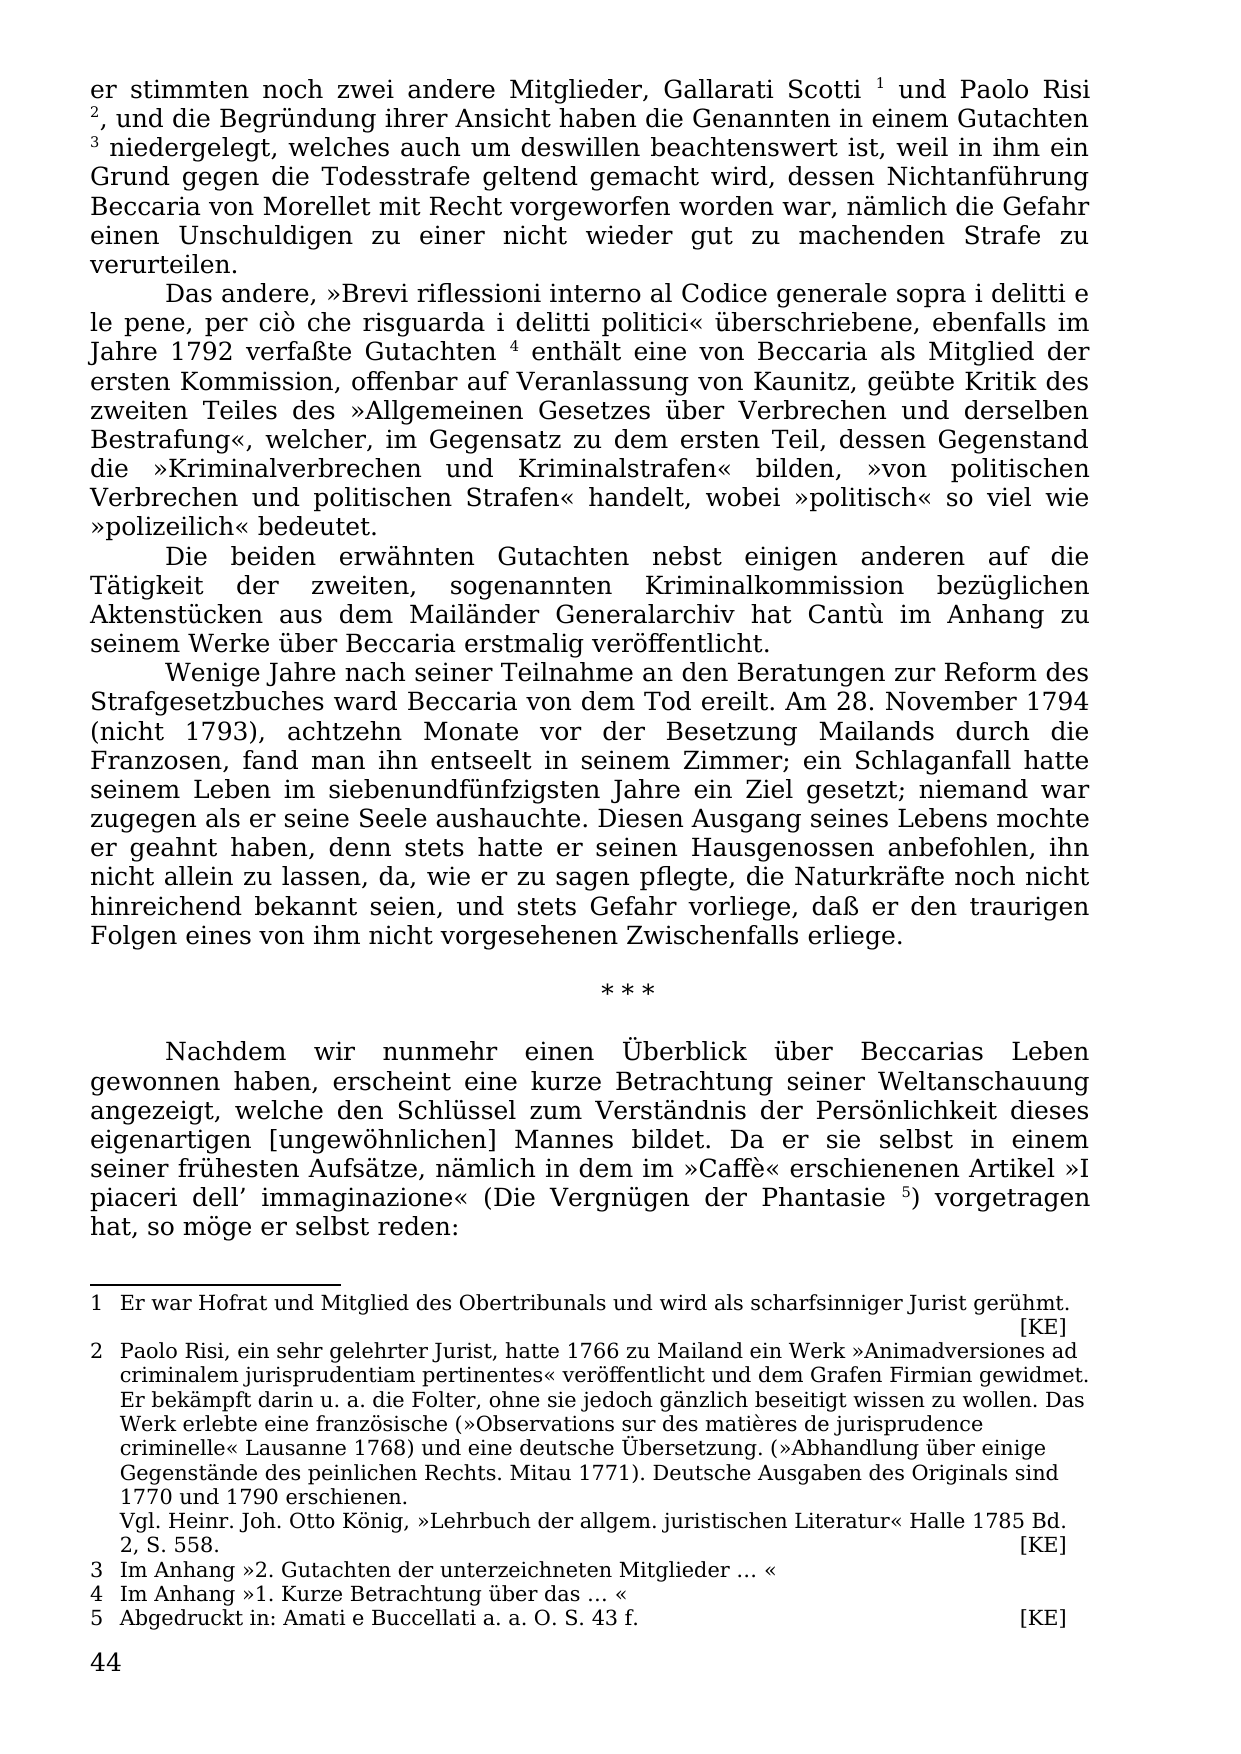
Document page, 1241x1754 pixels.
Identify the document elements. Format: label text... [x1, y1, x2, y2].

text Er war Hofrat und Mitglied des Obertribunals und wird als scharfsinniger Jurist gerühmt. [KE] [90, 1291, 1091, 1339]
text Wenige Jahre nach seiner Teilnahme an den Beratungen zur Reform des Strafgesetzbuches ward Beccaria von dem Tod ereilt. Am 28. November 1794 (nicht 1793), achtzehn Monate vor der Besetzung Mailands durch die Franzosen, fand man ihn entseelt in seinem Zimmer; ein Schlaganfall hatte seinem Leben im siebenundfünfzigsten Jahre ein Ziel gesetzt; niemand war zugegen als er seine Seele aushauchte. Diesen Ausgang seines Lebens mochte er geahnt haben, denn stets hatte er seinen Hausgenossen anbefohlen, ihn nicht allein zu lassen, da, wie er zu sagen pﬂegte, die Naturkräfte noch nicht hinreichend bekannt seien, und stets Gefahr vorliege, daß er den traurigen Folgen eines von ihm nicht vorgesehenen Zwischenfalls erliege. [90, 658, 1091, 950]
text Im Anhang »2. Gutachten der unterzeichneten Mitglieder … « [90, 1558, 1091, 1582]
text Paolo Risi, ein sehr gelehrter Jurist, hatte 1766 zu Mailand ein Werk »Animadversiones ad criminalem jurisprudentiam pertinentes« veröffentlicht und dem Grafen Firmian gewidmet. Er bekämpft darin u. a. die Folter, ohne sie jedoch gänzlich beseitigt wissen zu wollen. Das Werk erlebte eine französische (»Observations sur des matières de jurisprudence criminelle« Lausanne 1768) und eine deutsche Übersetzung. (»Abhandlung über einige Gegenstände des peinlichen Rechts. Mitau 1771). Deutsche Ausgaben des Originals sind 1770 und 1790 erschienen. [90, 1339, 1091, 1509]
text Abgedruckt in: Amati e Buccellati a. a. O. S. 43 f. [KE] [90, 1606, 1091, 1631]
text Nachdem wir nunmehr einen Überblick über Beccarias Leben gewonnen haben, erscheint eine kurze Betrachtung seiner Weltanschauung angezeigt, welche den Schlüssel zum Verständnis der Persönlichkeit dieses eigenartigen [ungewöhnlichen] Mannes bildet. Da er sie selbst in einem seiner frühesten Aufsätze, nämlich in dem im »Caffè« erschienenen Artikel »I piaceri dell’ immaginazione« (Die Vergnügen der Phantasie ) vorgetragen hat, so möge er selbst reden: [90, 1037, 1091, 1242]
text * * * [90, 979, 1091, 1008]
text Im Anhang »1. Kurze Betrachtung über das … « [90, 1582, 1091, 1606]
text Vgl. Heinr. Joh. Otto König, »Lehrbuch der allgem. juristischen Literatur« Halle 1785 Bd. 2, S. 558. [KE] [90, 1509, 1091, 1558]
text er stimmten noch zwei andere Mitglieder, Gallarati Scotti und Paolo Risi ‚ und die Begründung ihrer Ansicht haben die Genannten in einem Gutachten niedergelegt, welches auch um deswillen beachtenswert ist, weil in ihm ein Grund gegen die Todesstrafe geltend gemacht wird, dessen Nichtanführung Beccaria von Morellet mit Recht vorgeworfen worden war, nämlich die Gefahr einen Unschuldigen zu einer nicht wieder gut zu machenden Strafe zu verurteilen. [90, 75, 1091, 279]
text Das andere, »Brevi riﬂessioni interno al Codice generale sopra i delitti e le pene, per ciò che risguarda i delitti politici« überschriebene, ebenfalls im Jahre 1792 verfaßte Gutachten enthält eine von Beccaria als Mitglied der ersten Kommission, offenbar auf Veranlassung von Kaunitz, geübte Kritik des zweiten Teiles des »Allgemeinen Gesetzes über Verbrechen und derselben Bestrafung«, welcher, im Gegensatz zu dem ersten Teil, dessen Gegenstand die »Kriminalverbrechen und Kriminalstrafen« bilden, »von politischen Verbrechen und politischen Strafen« handelt, wobei »politisch« so viel wie »polizeilich« bedeutet. [90, 279, 1091, 542]
text Die beiden erwähnten Gutachten nebst einigen anderen auf die Tätigkeit der zweiten, sogenannten Kriminalkommission bezüglichen Aktenstücken aus dem Mailänder Generalarchiv hat Cantù im Anhang zu seinem Werke über Beccaria erstmalig veröffentlicht. [90, 542, 1091, 658]
